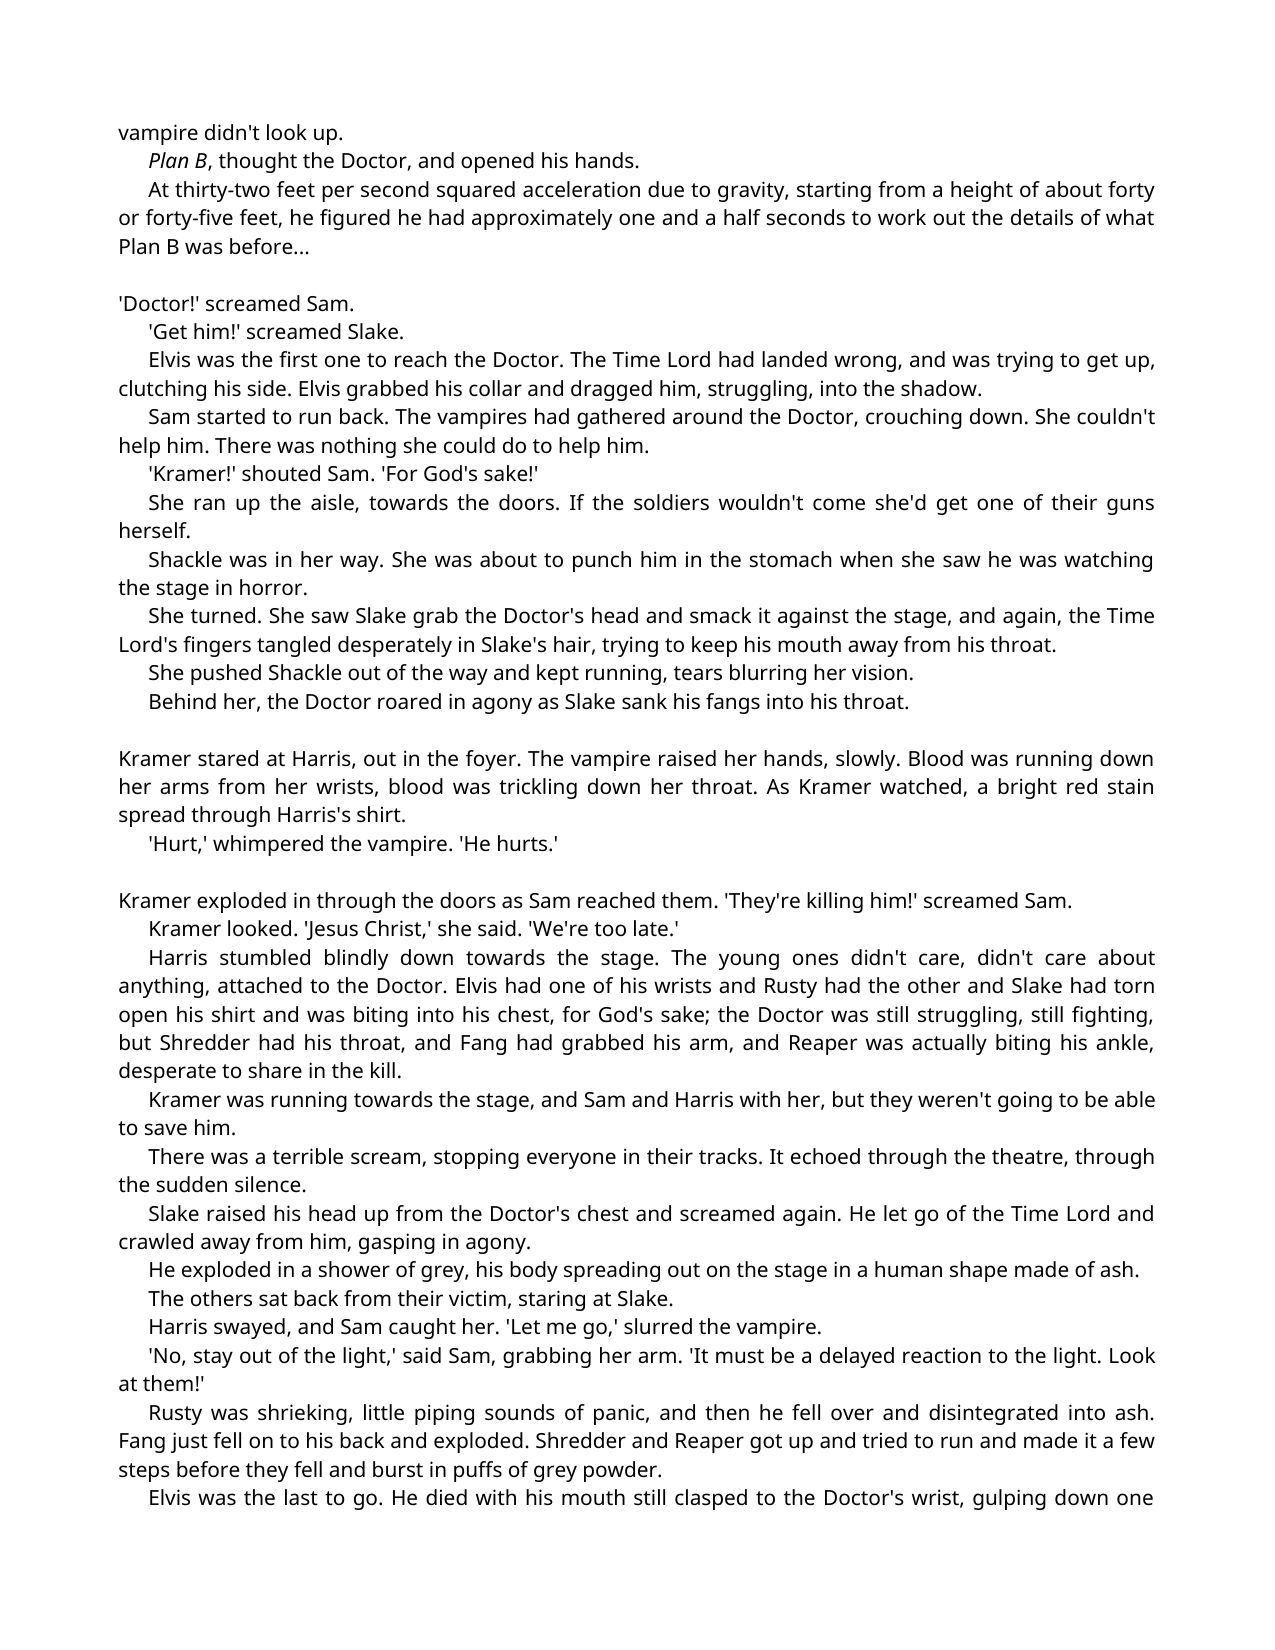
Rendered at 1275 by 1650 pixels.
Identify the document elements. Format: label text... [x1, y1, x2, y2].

text Shackle was in her way. She was about to punch him in the stomach when she saw he was watching the stage in horror. [118, 545, 1157, 602]
text 'Kramer!' shouted Sam. 'For God's sake!' [118, 459, 1157, 488]
text Kramer stared at Harris, out in the foyer. The vampire raised her hands, slowly. Blood was running down her arms from her wrists, blood was trickling down her throat. As Kramer watched, a bright red stain spread through Harris's shirt. [118, 744, 1157, 829]
text Kramer looked. 'Jesus Christ,' she said. 'We're too late.' [118, 914, 1157, 943]
text Rusty was shrieking, little piping sounds of panic, and then he fell over and disintegrated into ash. Fang just fell on to his back and exploded. Shredder and Reaper got up and tried to run and made it a few steps before they fell and burst in puffs of grey powder. [118, 1398, 1157, 1483]
text Elvis was the first one to reach the Doctor. The Time Lord had landed wrong, and was trying to get up, clutching his side. Elvis grabbed his collar and dragged him, struggling, into the shadow. [118, 346, 1157, 402]
text Harris swayed, and Sam caught her. 'Let me go,' slurred the vampire. [118, 1312, 1157, 1341]
text 'Get him!' screamed Slake. [118, 317, 1157, 346]
text Behind her, the Doctor roared in agony as Slake sank his fangs into his throat. [118, 687, 1157, 715]
text She turned. She saw Slake grab the Doctor's head and smack it against the stage, and again, the Time Lord's fingers tangled desperately in Slake's hair, trying to keep his mouth away from his throat. [118, 602, 1157, 658]
text 'Hurt,' whimpered the vampire. 'He hurts.' [118, 829, 1157, 857]
text She ran up the aisle, towards the doors. If the soldiers wouldn't come she'd get one of their guns herself. [118, 488, 1157, 545]
text Elvis was the last to go. He died with his mouth still clasped to the Doctor's wrist, gulping down one [118, 1483, 1157, 1512]
text Kramer exploded in through the doors as Sam reached them. 'They're killing him!' screamed Sam. [118, 886, 1157, 914]
text Plan B, thought the Doctor, and opened his hands. [118, 147, 1157, 175]
text Kramer was running towards the stage, and Sam and Harris with her, but they weren't going to be able to save him. [118, 1085, 1157, 1142]
text The others sat back from their victim, staring at Slake. [118, 1284, 1157, 1312]
text She pushed Shackle out of the way and kept running, tears blurring her vision. [118, 658, 1157, 687]
text 'No, stay out of the light,' said Sam, grabbing her arm. 'It must be a delayed reaction to the light. Look at them!' [118, 1341, 1157, 1398]
text He exploded in a shower of grey, his body spreading out on the stage in a human shape made of ash. [118, 1256, 1157, 1284]
text vampire didn't look up. [118, 118, 1157, 147]
text At thirty-two feet per second squared acceleration due to gravity, starting from a height of about forty or forty-five feet, he figured he had approximately one and a half seconds to work out the details of what Plan B was before... [118, 175, 1157, 260]
text 'Doctor!' screamed Sam. [118, 289, 1157, 317]
text There was a terrible scream, stopping everyone in their tracks. It echoed through the theatre, through the sudden silence. [118, 1142, 1157, 1199]
text Sam started to run back. The vampires had gathered around the Doctor, crouching down. She couldn't help him. There was nothing she could do to help him. [118, 402, 1157, 459]
text Slake raised his head up from the Doctor's chest and screamed again. He let go of the Time Lord and crawled away from him, gasping in agony. [118, 1199, 1157, 1256]
text Harris stumbled blindly down towards the stage. The young ones didn't care, didn't care about anything, attached to the Doctor. Elvis had one of his wrists and Rusty had the other and Slake had torn open his shirt and was biting into his chest, for God's sake; the Doctor was still struggling, still fighting, but Shredder had his throat, and Fang had grabbed his arm, and Reaper was actually biting his ankle, desperate to share in the kill. [118, 943, 1157, 1085]
